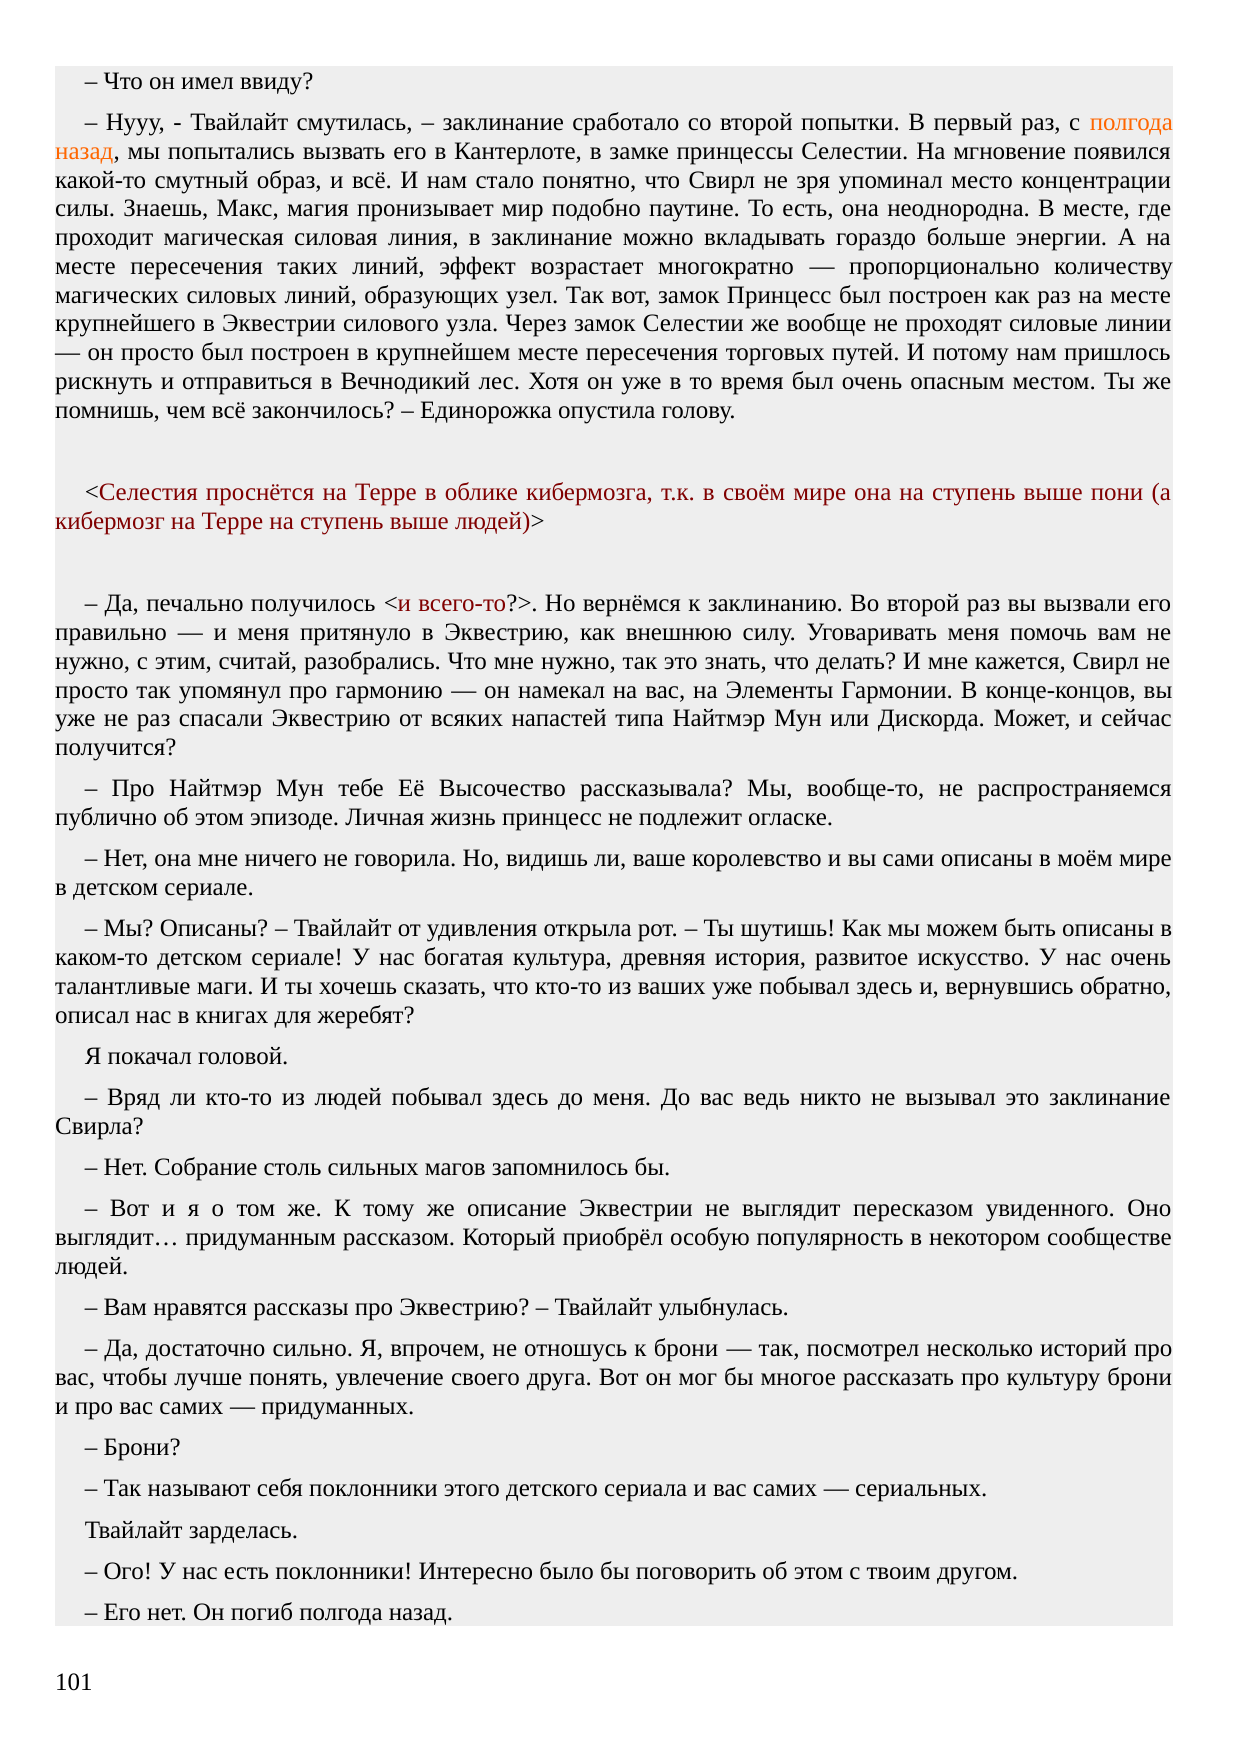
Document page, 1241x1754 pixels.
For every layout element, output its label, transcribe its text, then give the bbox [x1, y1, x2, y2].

text – Нууу, - Твайлайт смутилась, – заклинание сработало со второй попытки. В первый раз, с полгода назад, мы попытались вызвать его в Кантерлоте, в замке принцессы Селестии. На мгновение появился какой-то смутный образ, и всё. И нам стало понятно, что Свирл не зря упоминал место концентрации силы. Знаешь, Макс, магия пронизывает мир подобно паутине. То есть, она неоднородна. В месте, где проходит магическая силовая линия, в заклинание можно вкладывать гораздо больше энергии. А на месте пересечения таких линий, эффект возрастает многократно — пропорционально количеству магических силовых линий, образующих узел. Так вот, замок Принцесс был построен как раз на месте крупнейшего в Эквестрии силового узла. Через замок Селестии же вообще не проходят силовые линии — он просто был построен в крупнейшем месте пересечения торговых путей. И потому нам пришлось рискнуть и отправиться в Вечнодикий лес. Хотя он уже в то время был очень опасным местом. Ты же помнишь, чем всё закончилось? – Единорожка опустила голову. [55, 107, 1173, 423]
text – Брони? [55, 1432, 1173, 1461]
text Твайлайт зарделась. [55, 1515, 1173, 1543]
text Я покачал головой. [55, 1041, 1173, 1070]
text – Так называют себя поклонники этого детского сериала и вас самих — сериальных. [55, 1473, 1173, 1502]
text – Да, достаточно сильно. Я, впрочем, не отношусь к брони — так, посмотрел несколько историй про вас, чтобы лучше понять, увлечение своего друга. Вот он мог бы многое рассказать про культуру брони и про вас самих — придуманных. [55, 1333, 1173, 1420]
text <Селестия проснётся на Терре в облике кибермозга, т.к. в своём мире она на ступень выше пони (а кибермозг на Терре на ступень выше людей)> [55, 477, 1173, 535]
text – Да, печально получилось <и всего-то?>. Но вернёмся к заклинанию. Во второй раз вы вызвали его правильно — и меня притянуло в Эквестрию, как внешнюю силу. Уговаривать меня помочь вам не нужно, с этим, считай, разобрались. Что мне нужно, так это знать, что делать? И мне кажется, Свирл не просто так упомянул про гармонию — он намекал на вас, на Элементы Гармонии. В конце-концов, вы уже не раз спасали Эквестрию от всяких напастей типа Найтмэр Мун или Дискорда. Может, и сейчас получится? [55, 588, 1173, 761]
text – Вряд ли кто-то из людей побывал здесь до меня. До вас ведь никто не вызывал это заклинание Свирла? [55, 1082, 1173, 1140]
text – Мы? Описаны? – Твайлайт от удивления открыла рот. – Ты шутишь! Как мы можем быть описаны в каком-то детском сериале! У нас богатая культура, древняя история, развитое искусство. У нас очень талантливые маги. И ты хочешь сказать, что кто-то из ваших уже побывал здесь и, вернувшись обратно, описал нас в книгах для жеребят? [55, 913, 1173, 1028]
text – Про Найтмэр Мун тебе Её Высочество рассказывала? Мы, вообще-то, не распространяемся публично об этом эпизоде. Личная жизнь принцесс не подлежит огласке. [55, 773, 1173, 831]
text – Его нет. Он погиб полгода назад. [55, 1597, 1173, 1626]
text – Ого! У нас есть поклонники! Интересно было бы поговорить об этом с твоим другом. [55, 1556, 1173, 1585]
text – Нет, она мне ничего не говорила. Но, видишь ли, ваше королевство и вы сами описаны в моём мире в детском сериале. [55, 843, 1173, 901]
text – Вот и я о том же. К тому же описание Эквестрии не выглядит пересказом увиденного. Оно выглядит… придуманным рассказом. Который приобрёл особую популярность в некотором сообществе людей. [55, 1193, 1173, 1280]
text – Вам нравятся рассказы про Эквестрию? – Твайлайт улыбнулась. [55, 1292, 1173, 1321]
text – Нет. Собрание столь сильных магов запомнилось бы. [55, 1152, 1173, 1181]
text – Что он имел ввиду? [55, 66, 1173, 95]
